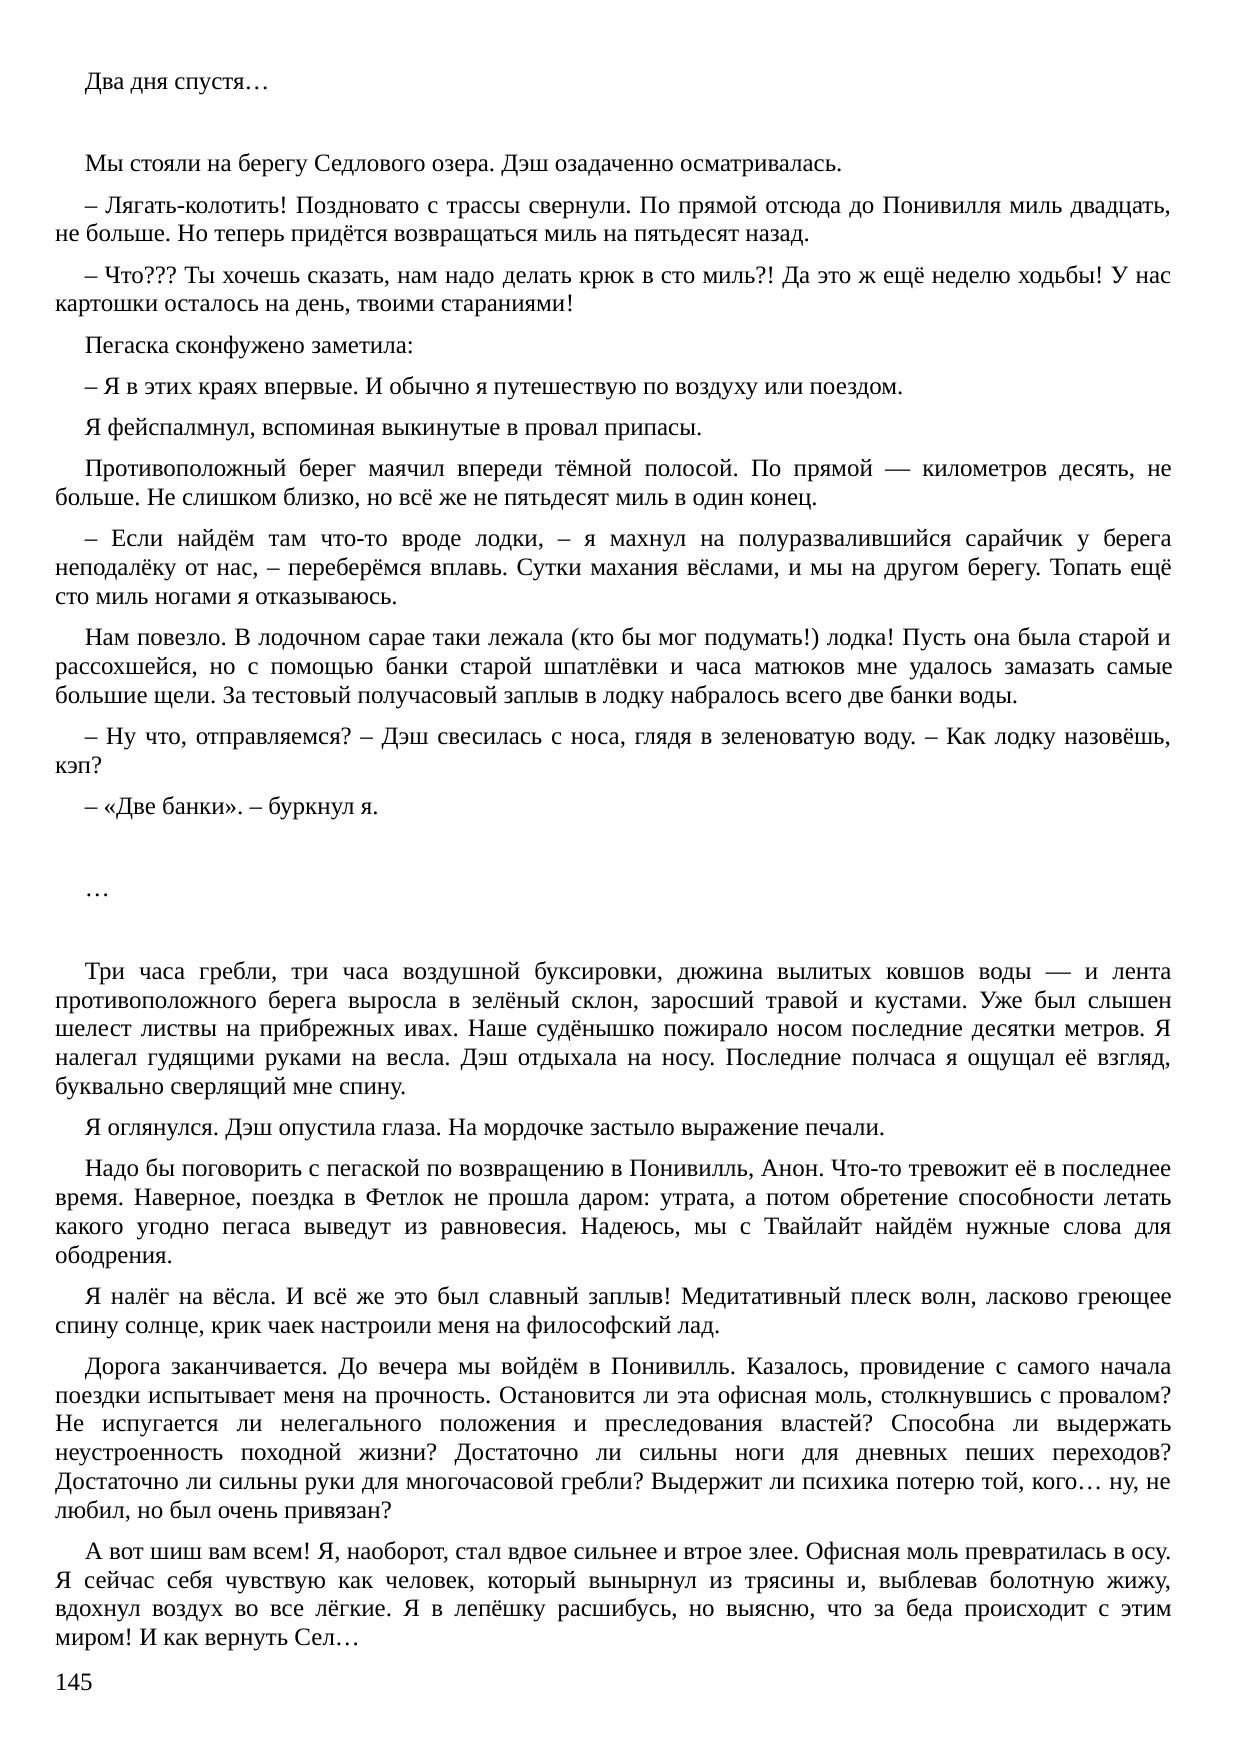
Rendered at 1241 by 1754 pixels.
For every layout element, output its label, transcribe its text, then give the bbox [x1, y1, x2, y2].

text Нам повезло. В лодочном сарае таки лежала (кто бы мог подумать!) лодка! Пусть она была старой и рассохшейся, но с помощью банки старой шпатлёвки и часа матюков мне удалось замазать самые большие щели. За тестовый получасовый заплыв в лодку набралось всего две банки воды. [55, 622, 1173, 708]
text – Если найдём там что-то вроде лодки, – я махнул на полуразвалившийся сарайчик у берега неподалёку от нас, – переберёмся вплавь. Сутки махания вёслами, и мы на другом берегу. Топать ещё сто миль ногами я отказываюсь. [55, 523, 1173, 610]
text – Лягать-колотить! Поздновато с трассы свернули. По прямой отсюда до Понивилля миль двадцать, не больше. Но теперь придётся возвращаться миль на пятьдесят назад. [55, 190, 1173, 247]
text – Ну что, отправляемся? – Дэш свесилась с носа, глядя в зеленоватую воду. – Как лодку назовёшь, кэп? [55, 721, 1173, 778]
text Дорога заканчивается. До вечера мы войдём в Понивилль. Казалось, провидение с самого начала поездки испытывает меня на прочность. Остановится ли эта офисная моль, столкнувшись с провалом? Не испугается ли нелегального положения и преследования властей? Способна ли выдержать неустроенность походной жизни? Достаточно ли сильны ноги для дневных пеших переходов? Достаточно ли сильны руки для многочасовой гребли? Выдержит ли психика потерю той, кого… ну, не любил, но был очень привязан? [55, 1351, 1173, 1523]
text Три часа гребли, три часа воздушной буксировки, дюжина вылитых ковшов воды — и лента противоположного берега выросла в зелёный склон, заросший травой и кустами. Уже был слышен шелест листвы на прибрежных ивах. Наше судёнышко пожирало носом последние десятки метров. Я налегал гудящими руками на весла. Дэш отдыхала на носу. Последние полчаса я ощущал её взгляд, буквально сверлящий мне спину. [55, 956, 1173, 1100]
text Мы стояли на берегу Седлового озера. Дэш озадаченно осматривалась. [55, 148, 1173, 177]
text Я оглянулся. Дэш опустила глаза. На мордочке застыло выражение печали. [55, 1112, 1173, 1141]
text Два дня спустя… [55, 66, 1173, 95]
text Противоположный берег маячил впереди тёмной полосой. По прямой — километров десять, не больше. Не слишком близко, но всё же не пятьдесят миль в один конец. [55, 453, 1173, 511]
text … [55, 873, 1173, 902]
text Я налёг на вёсла. И всё же это был славный заплыв! Медитативный плеск волн, ласково греющее спину солнце, крик чаек настроили меня на философский лад. [55, 1281, 1173, 1338]
text – Я в этих краях впервые. И обычно я путешествую по воздуху или поездом. [55, 371, 1173, 400]
text – «Две банки». – буркнул я. [55, 791, 1173, 820]
text Я фейспалмнул, вспоминая выкинутые в провал припасы. [55, 412, 1173, 441]
text Надо бы поговорить с пегаской по возвращению в Понивилль, Анон. Что-то тревожит её в последнее время. Наверное, поездка в Фетлок не прошла даром: утрата, а потом обретение способности летать какого угодно пегаса выведут из равновесия. Надеюсь, мы с Твайлайт найдём нужные слова для ободрения. [55, 1153, 1173, 1268]
text – Что??? Ты хочешь сказать, нам надо делать крюк в сто миль?! Да это ж ещё неделю ходьбы! У нас картошки осталось на день, твоими стараниями! [55, 260, 1173, 317]
text Пегаска сконфужено заметила: [55, 330, 1173, 358]
text А вот шиш вам всем! Я, наоборот, стал вдвое сильнее и втрое злее. Офисная моль превратилась в осу. Я сейчас себя чувствую как человек, который вынырнул из трясины и, выблевав болотную жижу, вдохнул воздух во все лёгкие. Я в лепёшку расшибусь, но выясню, что за беда происходит с этим миром! И как вернуть Сел… [55, 1536, 1173, 1651]
